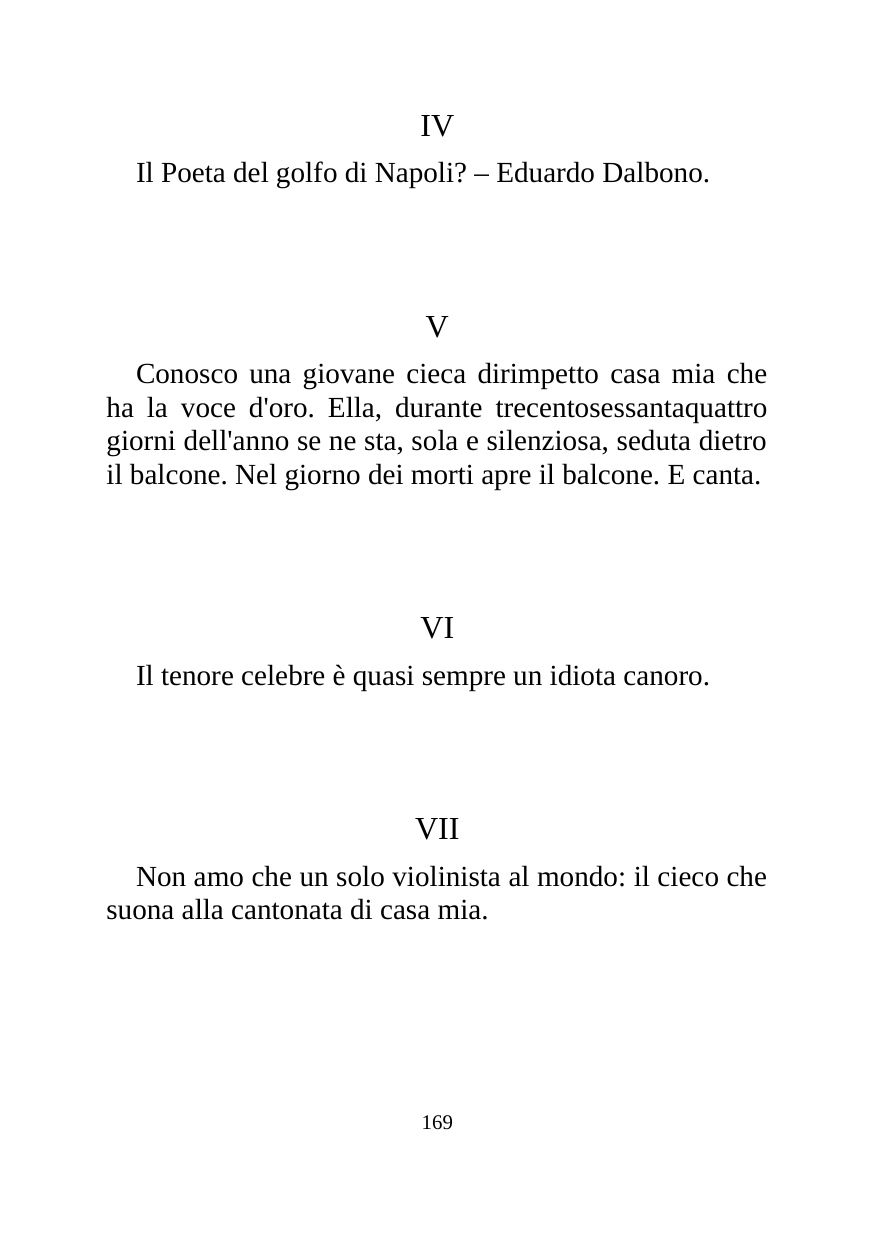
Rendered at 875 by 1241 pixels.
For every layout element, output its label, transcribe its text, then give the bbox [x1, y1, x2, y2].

subtitle V [106, 307, 768, 344]
text Conosco una giovane cieca dirimpetto casa mia che ha la voce d'oro. Ella, durante trecentosessantaquattro giorni dell'anno se ne sta, sola e silenziosa, seduta dietro il balcone. Nel giorno dei morti apre il balcone. E canta. [106, 356, 768, 491]
text Il Poeta del golfo di Napoli? – Eduardo Dalbono. [106, 156, 768, 189]
text Non amo che un solo violinista al mondo: il cieco che suona alla cantonata di casa mia. [106, 859, 768, 926]
subtitle IV [106, 106, 768, 143]
text Il tenore celebre è quasi sempre un idiota canoro. [106, 658, 768, 692]
subtitle VI [106, 609, 768, 646]
subtitle VII [106, 810, 768, 847]
